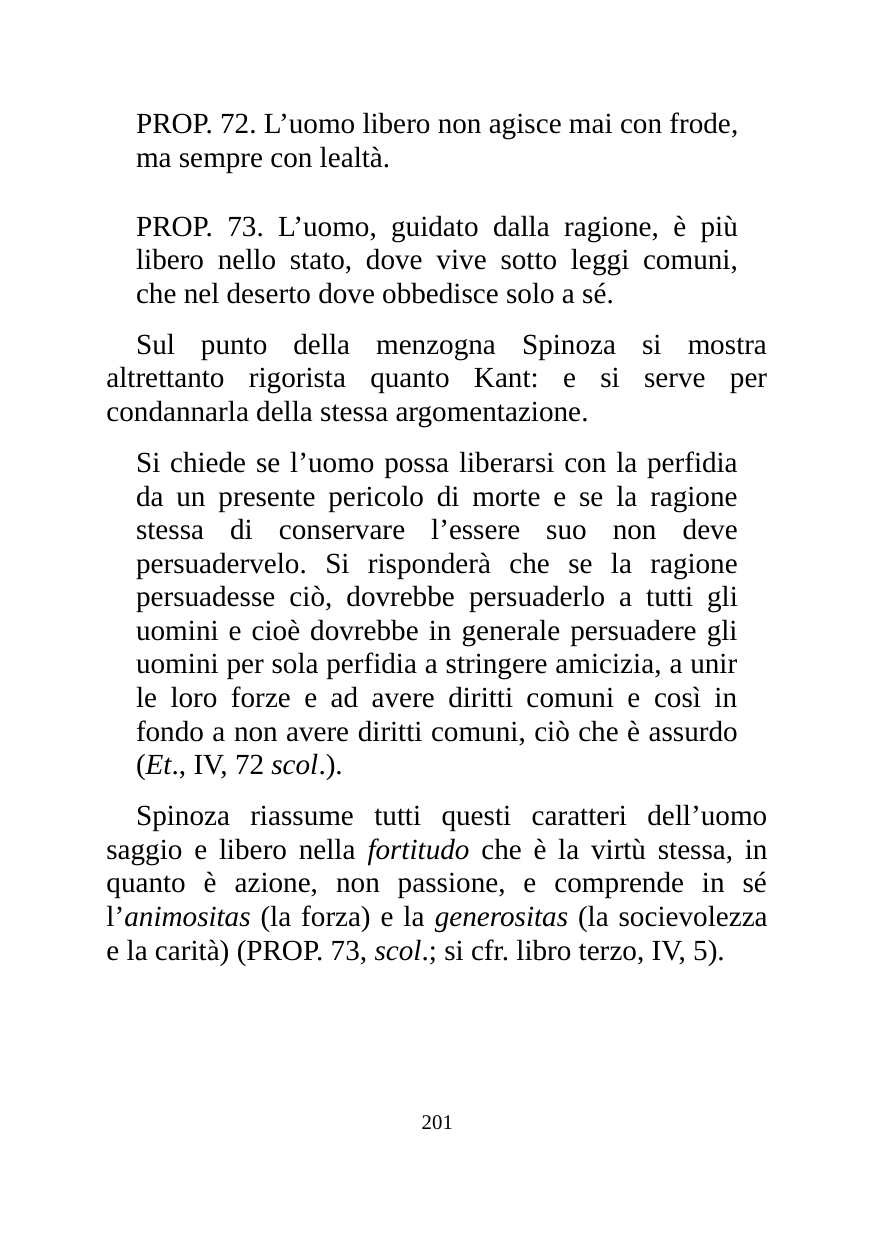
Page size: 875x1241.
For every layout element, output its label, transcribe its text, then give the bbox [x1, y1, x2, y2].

text Si chiede se l’uomo possa liberarsi con la perfidia da un presente pericolo di morte e se la ragione stessa di conservare l’essere suo non deve persuadervelo. Si risponderà che se la ragione persuadesse ciò, dovrebbe persuaderlo a tutti gli uomini e cioè dovrebbe in generale persuadere gli uomini per sola perfidia a stringere amicizia, a unir le loro forze e ad avere diritti comuni e così in fondo a non avere diritti comuni, ciò che è assurdo (Et., IV, 72 scol.). [136, 445, 738, 781]
text Sul punto della menzogna Spinoza si mostra altrettanto rigorista quanto Kant: e si serve per condannarla della stessa argomentazione. [106, 327, 768, 428]
text Spinoza riassume tutti questi caratteri dell’uomo saggio e libero nella fortitudo che è la virtù stessa, in quanto è azione, non passione, e comprende in sé l’animositas (la forza) e la generositas (la socievolezza e la carità) (PROP. 73, scol.; si cfr. libro terzo, IV, 5). [106, 798, 768, 966]
text PROP. 73. L’uomo, guidato dalla ragione, è più libero nello stato, dove vive sotto leggi comuni, che nel deserto dove obbedisce solo a sé. [136, 209, 738, 309]
text PROP. 72. L’uomo libero non agisce mai con frode, ma sempre con lealtà. [136, 106, 738, 173]
